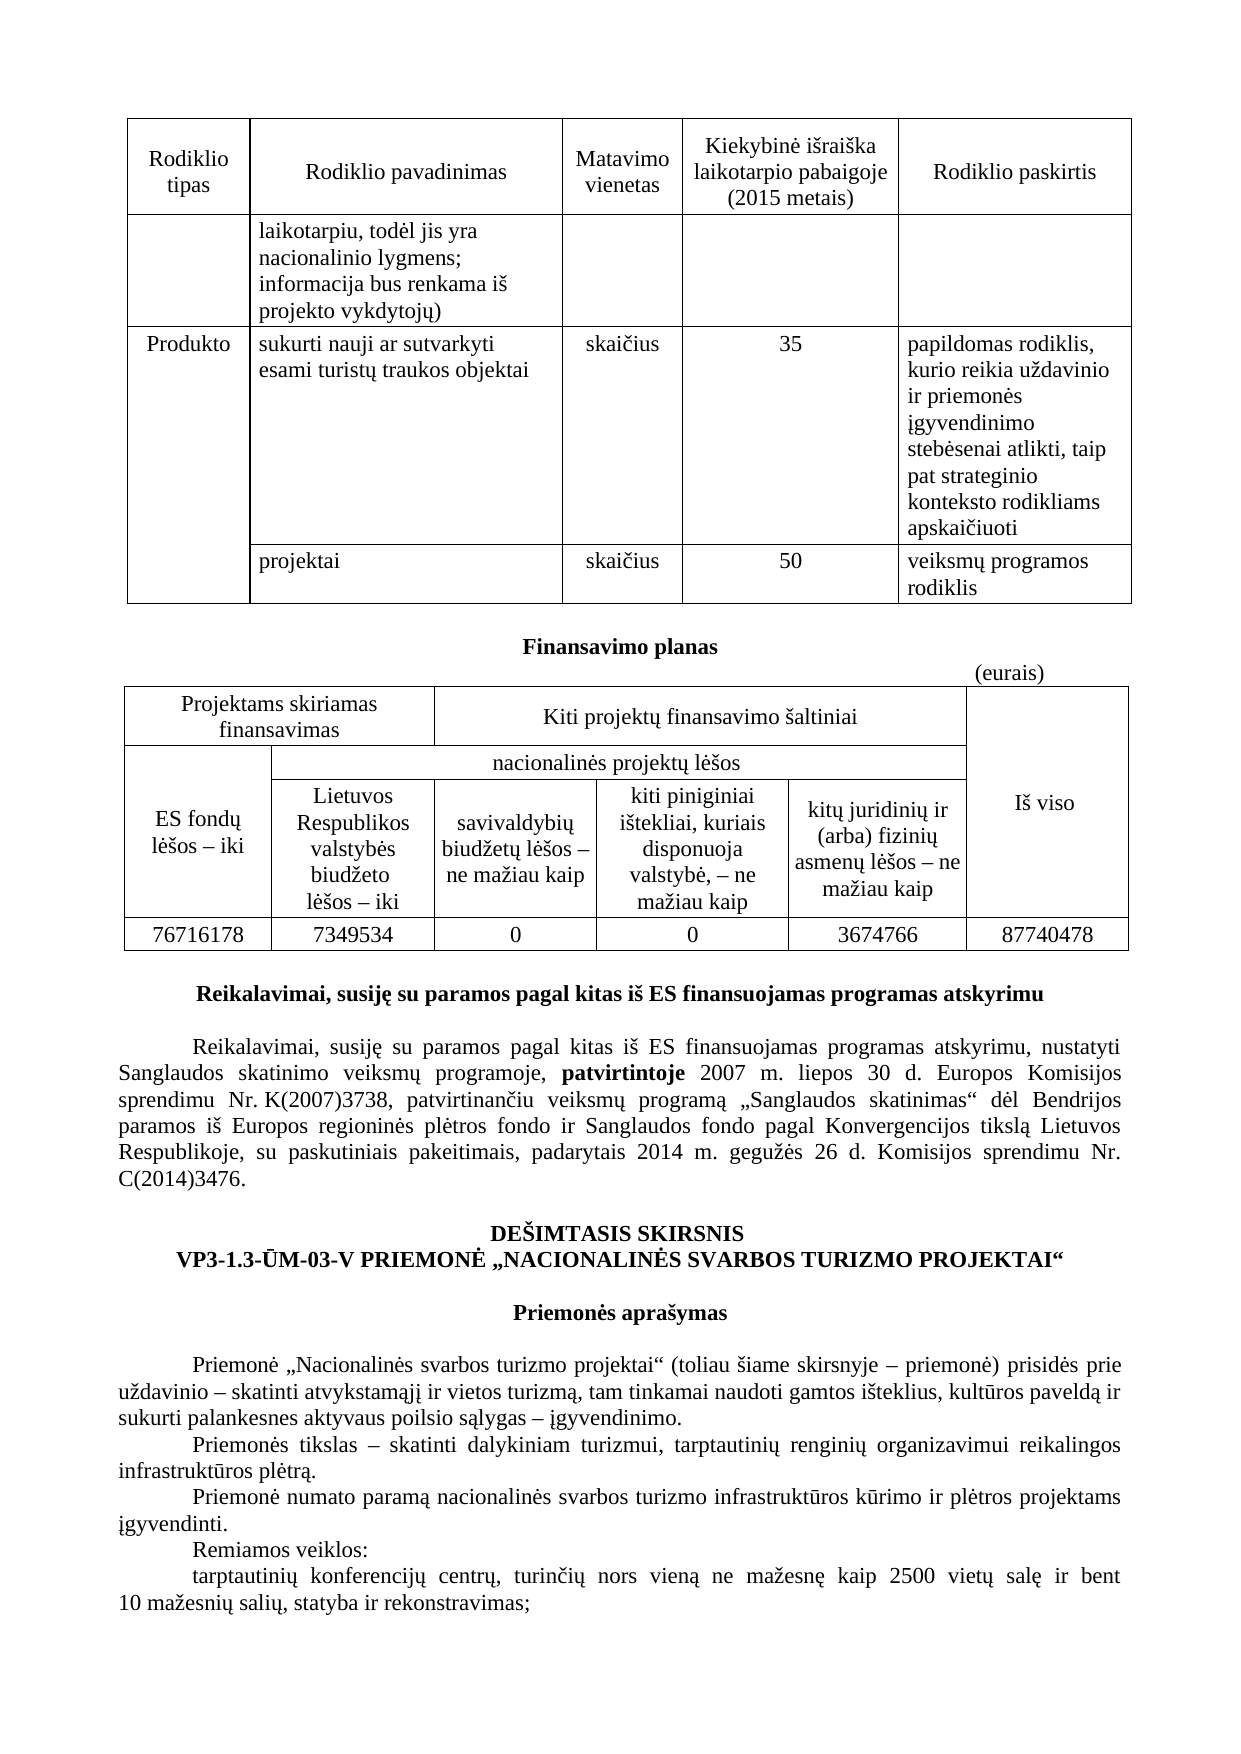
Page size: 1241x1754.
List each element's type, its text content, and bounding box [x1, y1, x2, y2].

table_cell [128, 215, 249, 326]
table_cell 7349534 [272, 918, 434, 950]
table_cell kiti piniginiai ištekliai, kuriais disponuoja valstybė, – ne mažiau kaip [597, 780, 788, 917]
table_cell 76716178 [125, 918, 271, 950]
table_header Rodiklio pavadinimas [251, 119, 562, 214]
table_cell sukurti nauji ar sutvarkyti esami turistų traukos objektai [251, 327, 562, 544]
table_header Matavimo vienetas [563, 119, 682, 214]
table_header Iš viso [967, 687, 1128, 917]
text (eurais) [118, 659, 1122, 686]
table_cell 35 [683, 327, 898, 544]
table_cell laikotarpiu, todėl jis yra nacionalinio lygmens; informacija bus renkama iš projekto vykdytojų) [251, 215, 562, 326]
table_cell papildomas rodiklis, kurio reikia uždavinio ir priemonės įgyvendinimo stebėsenai atlikti, taip pat strateginio konteksto rodikliams apskaičiuoti [899, 327, 1131, 544]
table_header Kiekybinė išraiška laikotarpio pabaigoje (2015 metais) [683, 119, 898, 214]
table_cell skaičius [563, 327, 682, 544]
table_cell 0 [597, 918, 788, 950]
table_cell veiksmų programos rodiklis [899, 545, 1131, 603]
text Finansavimo planas [118, 633, 1122, 659]
table_cell nacionalinės projektų lėšos [272, 746, 966, 778]
table_cell projektai [251, 545, 562, 603]
text DEŠIMTASIS Skirsnis [118, 1220, 1122, 1246]
text Reikalavimai, susiję su paramos pagal kitas iš ES finansuojamas programas atskyrimu, nustatyti Sanglaudos skatinimo veiksmų programoje, patvirtintoje 2007 m. liepos 30 d. Europos Komisijos sprendimu Nr. K(2007)3738, patvirtinančiu veiksmų programą „Sanglaudos skatinimas“ dėl Bendrijos paramos iš Europos regioninės plėtros fondo ir Sanglaudos fondo pagal Konvergencijos tikslą Lietuvos Respublikoje, su paskutiniais pakeitimais, padarytais 2014 m. gegužės 26 d. Komisijos sprendimu Nr. C(2014)3476. [118, 1033, 1122, 1191]
text Priemonės aprašymas [118, 1299, 1122, 1325]
table_cell 0 [435, 918, 596, 950]
text Remiamos veiklos: [118, 1536, 1122, 1562]
text Reikalavimai, susiję su paramos pagal kitas iš ES finansuojamas programas atskyrimu [118, 980, 1122, 1007]
table_cell savivaldybių biudžetų lėšos – ne mažiau kaip [435, 780, 596, 917]
text Priemonė numato paramą nacionalinės svarbos turizmo infrastruktūros kūrimo ir plėtros projektams įgyvendinti. [118, 1483, 1122, 1536]
table_cell 3674766 [789, 918, 966, 950]
table_cell Produkto [128, 327, 249, 603]
table_cell ES fondų lėšos – iki [125, 746, 271, 917]
table_cell [899, 215, 1131, 326]
table_cell [683, 215, 898, 326]
text Priemonė „Nacionalinės svarbos turizmo projektai“ (toliau šiame skirsnyje – priemonė) prisidės prie uždavinio – skatinti atvykstamąjį ir vietos turizmą, tam tinkamai naudoti gamtos išteklius, kultūros paveldą ir sukurti palankesnes aktyvaus poilsio sąlygas – įgyvendinimo. [118, 1352, 1122, 1431]
text Priemonės tikslas – skatinti dalykiniam turizmui, tarptautinių renginių organizavimui reikalingos infrastruktūros plėtrą. [118, 1431, 1122, 1483]
table_header Rodiklio paskirtis [899, 119, 1131, 214]
text tarptautinių konferencijų centrų, turinčių nors vieną ne mažesnę kaip 2500 vietų salę ir bent 10 mažesnių salių, statyba ir rekonstravimas; [118, 1562, 1122, 1615]
table_header Rodiklio tipas [128, 119, 249, 214]
text VP3-1.3-ŪM-03-V PRIEMONĖ „NACIONALINĖS SVARBOS TURIZMO PROJEKTAI“ [118, 1246, 1122, 1272]
table_cell Lietuvos Respublikos valstybės biudžeto lėšos – iki [272, 780, 434, 917]
table_header Kiti projektų finansavimo šaltiniai [435, 687, 966, 745]
table_header Projektams skiriamas finansavimas [125, 687, 434, 745]
table_cell [563, 215, 682, 326]
table_cell kitų juridinių ir (arba) fizinių asmenų lėšos – ne mažiau kaip [789, 780, 966, 917]
table_cell skaičius [563, 545, 682, 603]
table_cell 50 [683, 545, 898, 603]
table_cell 87740478 [967, 918, 1128, 950]
